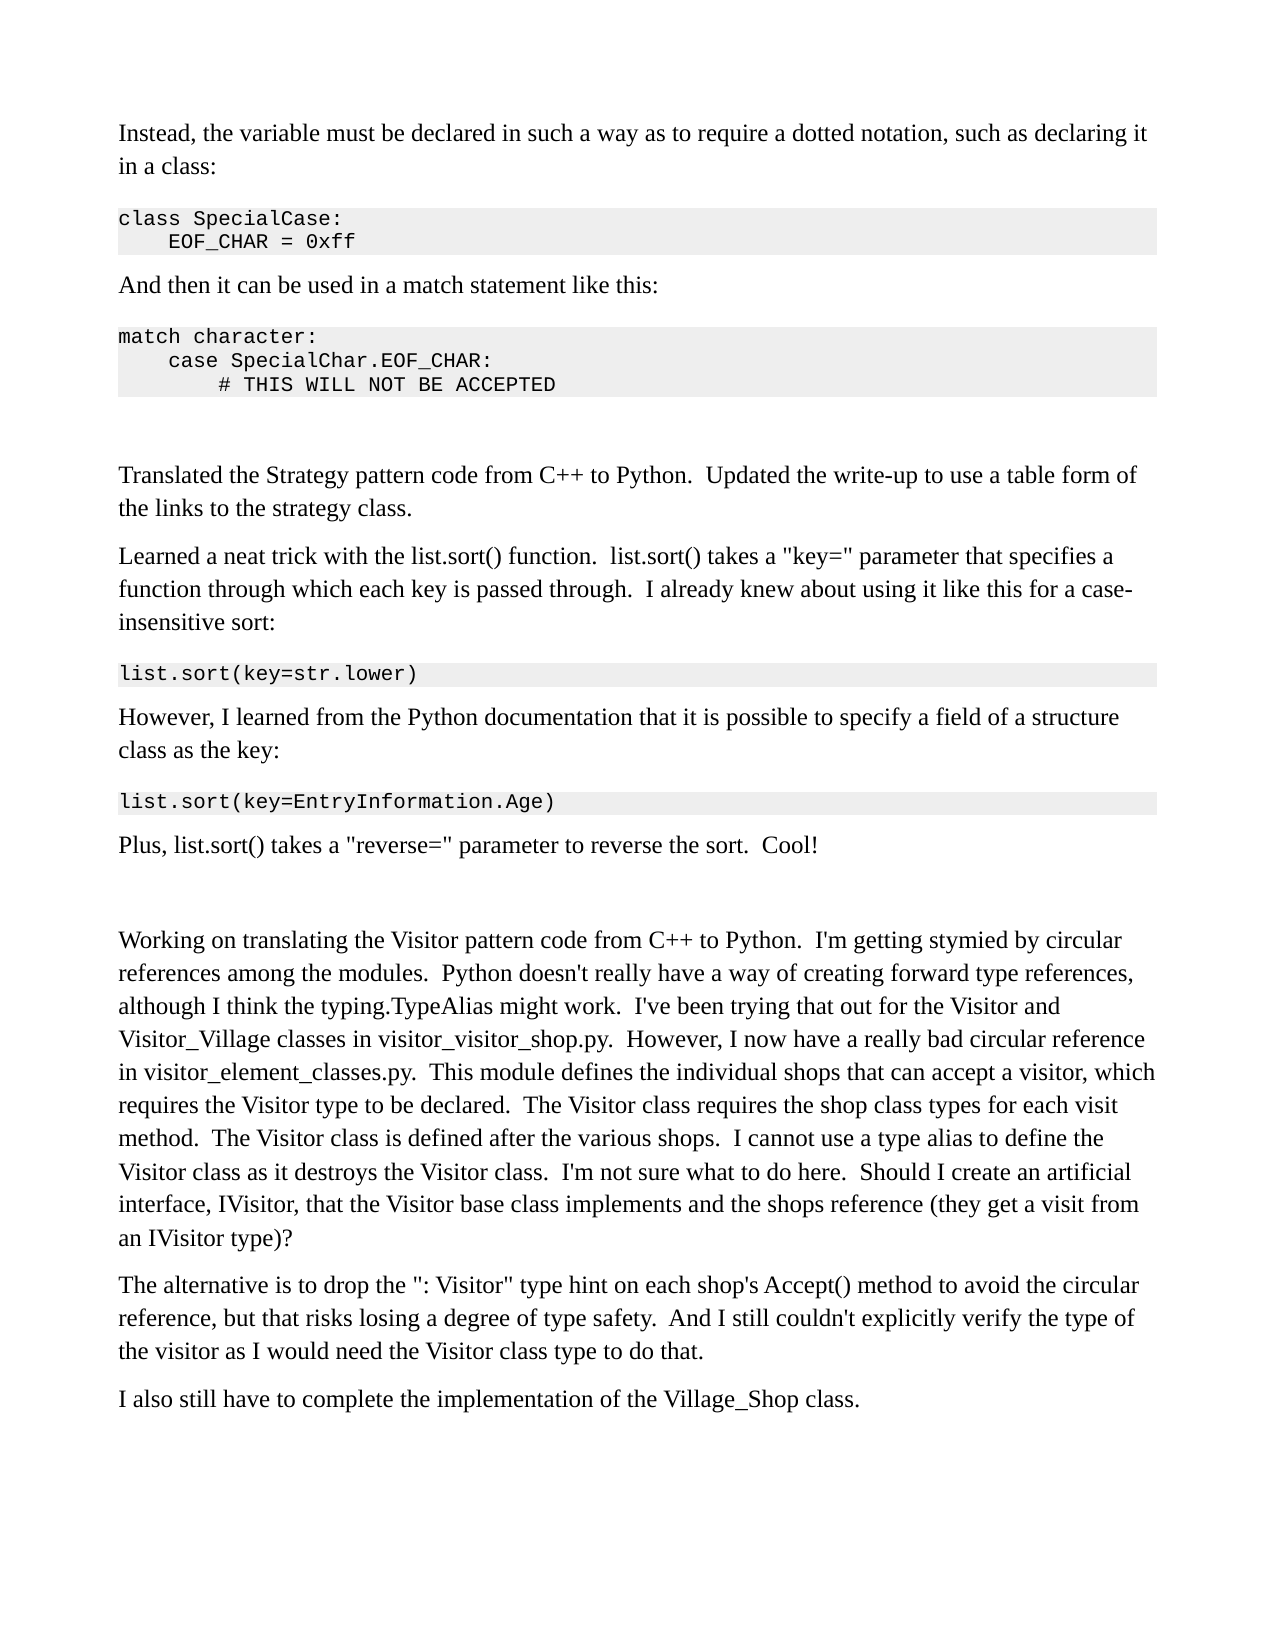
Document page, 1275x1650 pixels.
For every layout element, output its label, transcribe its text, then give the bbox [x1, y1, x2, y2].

text The alternative is to drop the ": Visitor" type hint on each shop's Accept() method to avoid the circular reference, but that risks losing a degree of type safety. And I still couldn't explicitly verify the type of the visitor as I would need the Visitor class type to do that. [118, 1270, 1157, 1365]
text Instead, the variable must be declared in such a way as to require a dotted notation, such as declaring it in a class: [118, 118, 1157, 180]
text Plus, list.sort() takes a "reverse=" parameter to reverse the sort. Cool! [118, 830, 1157, 859]
text Learned a neat trick with the list.sort() function. list.sort() takes a "key=" parameter that specifies a function through which each key is passed through. I already knew about using it like this for a case-insensitive sort: [118, 541, 1157, 636]
text # THIS WILL NOT BE ACCEPTED [118, 374, 1157, 397]
text list.sort(key=EntryInformation.Age) [118, 792, 1157, 815]
text case SpecialChar.EOF_CHAR: [118, 350, 1157, 374]
text I also still have to complete the implementation of the Village_Shop class. [118, 1384, 1157, 1413]
text However, I learned from the Python documentation that it is possible to specify a field of a structure class as the key: [118, 702, 1157, 764]
text EOF_CHAR = 0xff [118, 231, 1157, 255]
text And then it can be used in a match statement like this: [118, 270, 1157, 299]
text match character: [118, 327, 1157, 350]
text class SpecialCase: [118, 208, 1157, 231]
text Working on translating the Visitor pattern code from C++ to Python. I'm getting stymied by circular references among the modules. Python doesn't really have a way of creating forward type references, although I think the typing.TypeAlias might work. I've been trying that out for the Visitor and Visitor_Village classes in visitor_visitor_shop.py. However, I now have a really bad circular reference in visitor_element_classes.py. This module defines the individual shops that can accept a visitor, which requires the Visitor type to be declared. The Visitor class requires the shop class types for each visit method. The Visitor class is defined after the various shops. I cannot use a type alias to define the Visitor class as it destroys the Visitor class. I'm not sure what to do here. Should I create an artificial interface, IVisitor, that the Visitor base class implements and the shops reference (they get a visit from an IVisitor type)? [118, 925, 1157, 1251]
text Translated the Strategy pattern code from C++ to Python. Updated the write-up to use a table form of the links to the strategy class. [118, 460, 1157, 522]
text list.sort(key=str.lower) [118, 663, 1157, 687]
